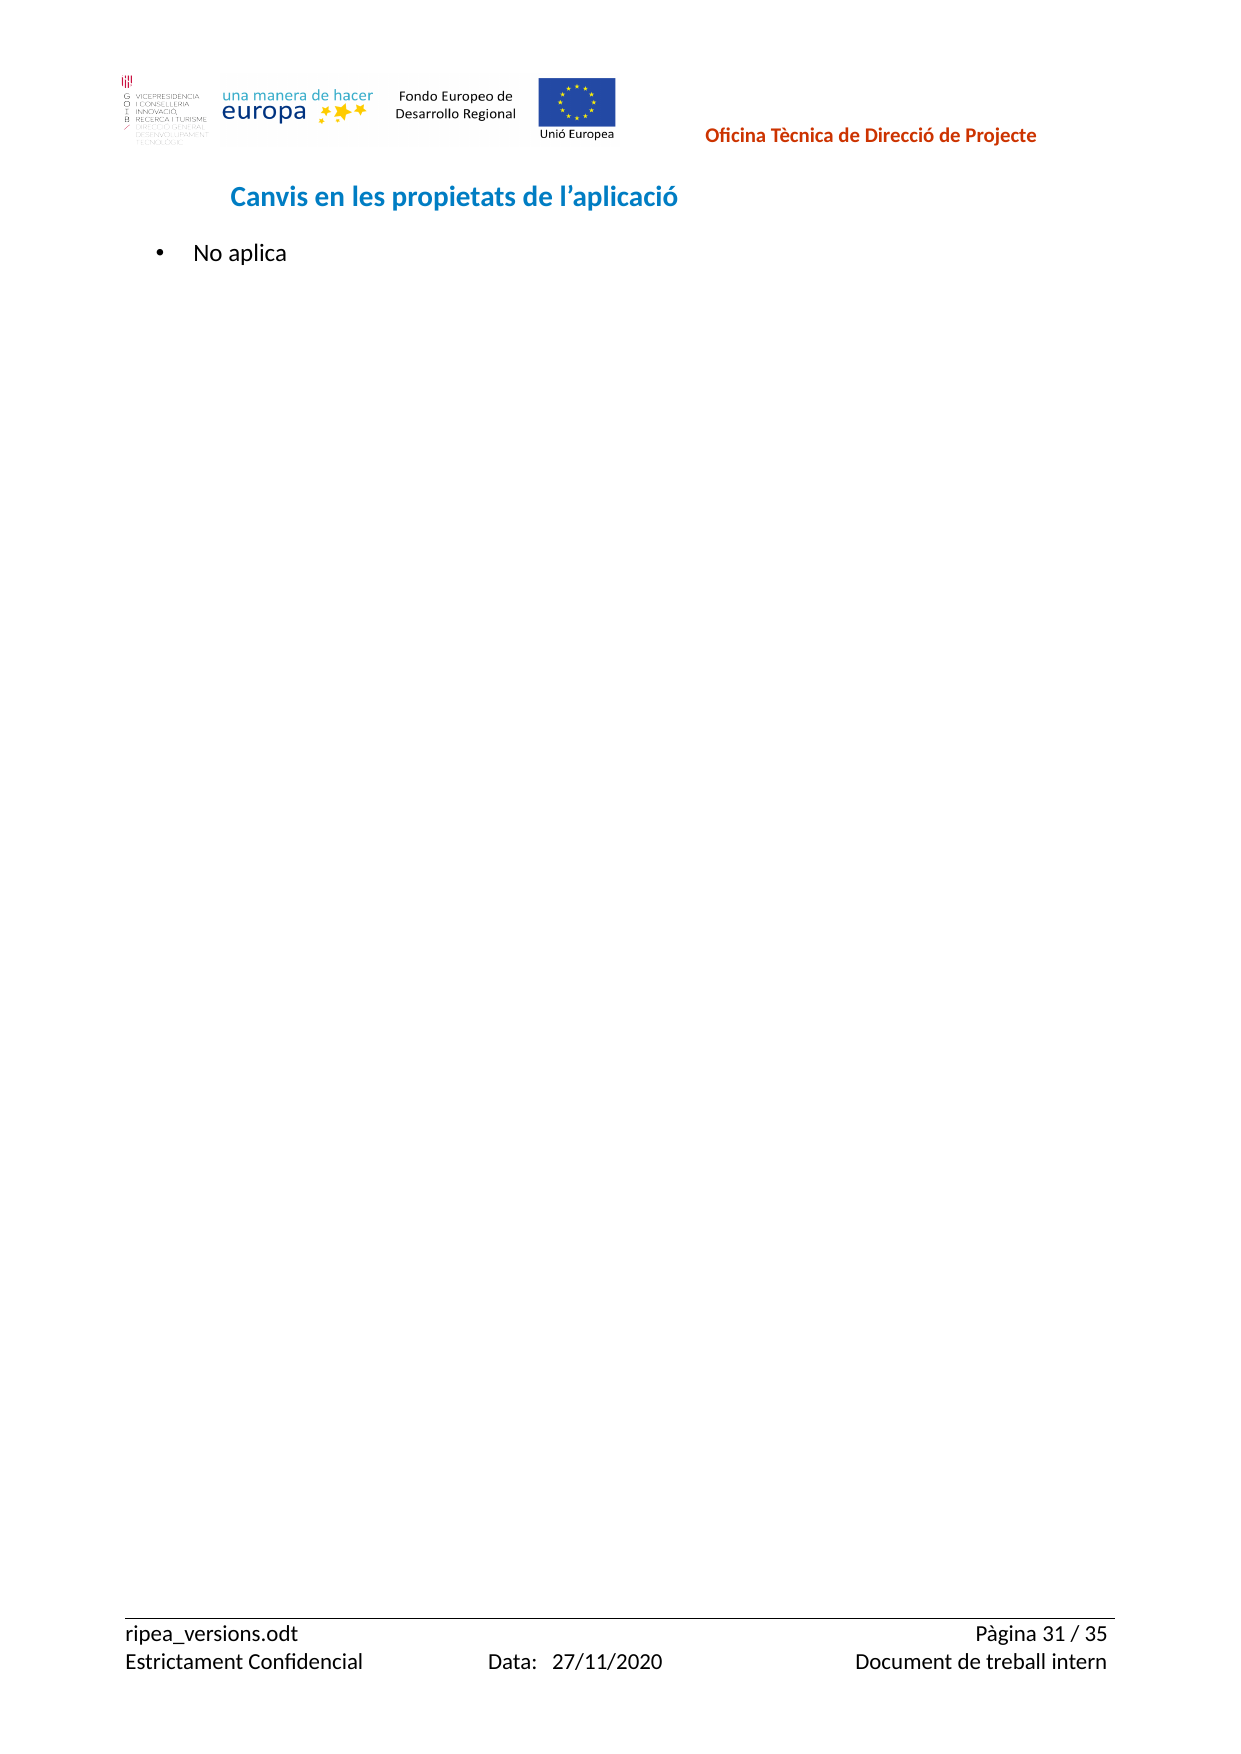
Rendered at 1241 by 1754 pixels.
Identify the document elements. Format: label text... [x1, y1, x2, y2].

list No aplica [156, 237, 1122, 267]
picture [219, 73, 621, 147]
subtitle Canvis en les propietats de l’aplicació [153, 178, 1122, 213]
picture [118, 73, 213, 147]
